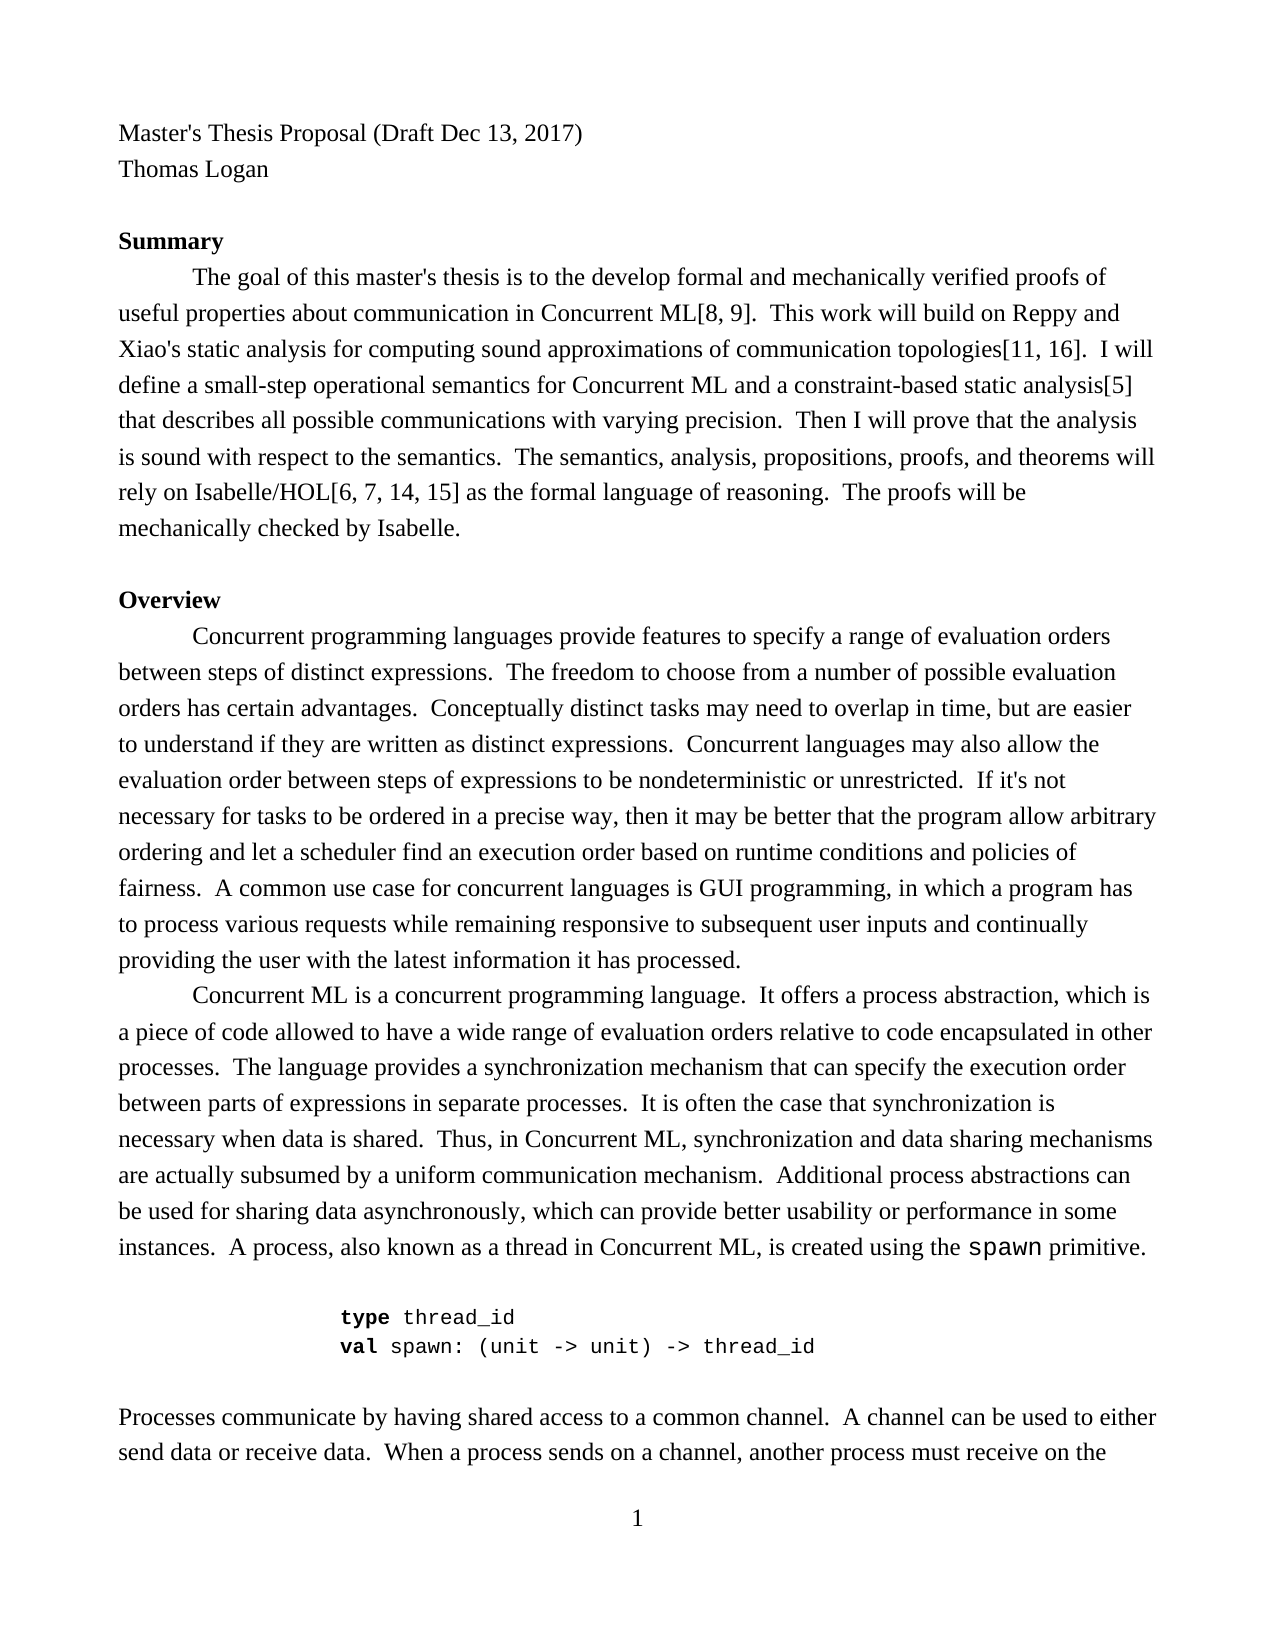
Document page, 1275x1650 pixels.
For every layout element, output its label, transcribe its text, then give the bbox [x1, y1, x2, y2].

text Concurrent ML is a concurrent programming language. It offers a process abstraction, which is a piece of code allowed to have a wide range of evaluation orders relative to code encapsulated in other processes. The language provides a synchronization mechanism that can specify the execution order between parts of expressions in separate processes. It is often the case that synchronization is necessary when data is shared. Thus, in Concurrent ML, synchronization and data sharing mechanisms are actually subsumed by a uniform communication mechanism. Additional process abstractions can be used for sharing data asynchronously, which can provide better usability or performance in some instances. A process, also known as a thread in Concurrent ML, is created using the spawn primitive. [118, 981, 1157, 1263]
text The goal of this master's thesis is to the develop formal and mechanically verified proofs of useful properties about communication in Concurrent ML[8, 9]. This work will build on Reppy and Xiao's static analysis for computing sound approximations of communication topologies[11, 16]. I will define a small-step operational semantics for Concurrent ML and a constraint-based static analysis[5] that describes all possible communications with varying precision. Then I will prove that the analysis is sound with respect to the semantics. The semantics, analysis, propositions, proofs, and theorems will rely on Isabelle/HOL[6, 7, 14, 15] as the formal language of reasoning. The proofs will be mechanically checked by Isabelle. [118, 262, 1157, 542]
text Summary [118, 226, 1157, 255]
text Overview [118, 585, 1157, 614]
text Concurrent programming languages provide features to specify a range of evaluation orders between steps of distinct expressions. The freedom to choose from a number of possible evaluation orders has certain advantages. Conceptually distinct tasks may need to overlap in time, but are easier to understand if they are written as distinct expressions. Concurrent languages may also allow the evaluation order between steps of expressions to be nondeterministic or unrestricted. If it's not necessary for tasks to be ordered in a precise way, then it may be better that the program allow arbitrary ordering and let a scheduler find an execution order based on runtime conditions and policies of fairness. A common use case for concurrent languages is GUI programming, in which a program has to process various requests while remaining responsive to subsequent user inputs and continually providing the user with the latest information it has processed. [118, 621, 1157, 973]
text Processes communicate by having shared access to a common channel. A channel can be used to either send data or receive data. When a process sends on a channel, another process must receive on the [118, 1402, 1157, 1466]
text val spawn: (unit -> unit) -> thread_id [340, 1336, 1157, 1360]
text Thomas Logan [118, 154, 1157, 183]
text Master's Thesis Proposal (Draft Dec 13, 2017) [118, 118, 1157, 147]
text type thread_id [340, 1307, 1157, 1330]
